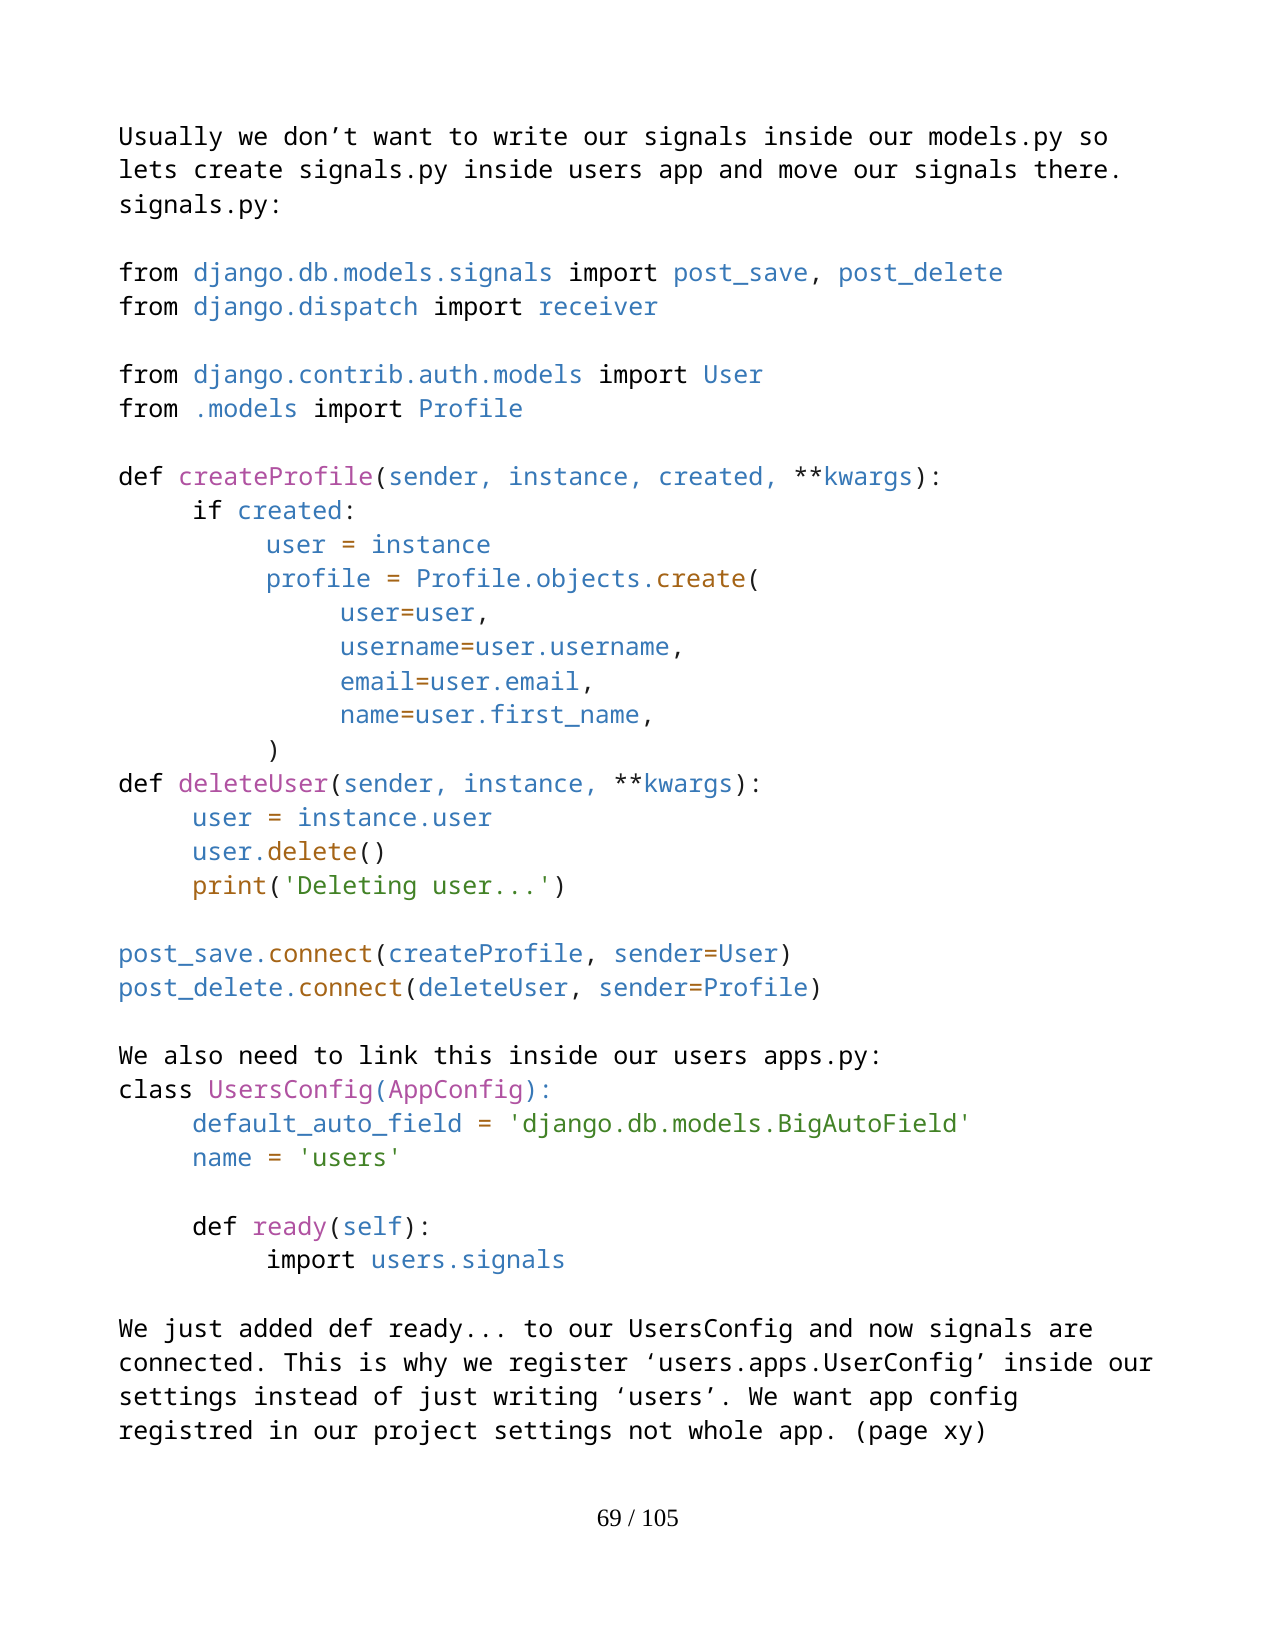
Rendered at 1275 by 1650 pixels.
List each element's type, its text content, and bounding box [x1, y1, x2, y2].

text def ready(self): [118, 1208, 1157, 1242]
text import users.signals [118, 1242, 1157, 1276]
text ) [118, 731, 1157, 765]
text username=user.username, [118, 629, 1157, 663]
text def deleteUser(sender, instance, **kwargs): [118, 765, 1157, 799]
text profile = Profile.objects.create( [118, 561, 1157, 595]
text def createProfile(sender, instance, created, **kwargs): [118, 459, 1157, 493]
text user = instance.user [118, 799, 1157, 833]
text email=user.email, [118, 663, 1157, 697]
text print('Deleting user...') [118, 867, 1157, 902]
text name=user.first_name, [118, 697, 1157, 731]
text signals.py: [118, 186, 1157, 220]
text post_save.connect(createProfile, sender=User) [118, 936, 1157, 970]
text class UsersConfig(AppConfig): [118, 1072, 1157, 1106]
text from .models import Profile [118, 391, 1157, 425]
text from django.dispatch import receiver [118, 288, 1157, 322]
text if created: [118, 493, 1157, 527]
text We just added def ready... to our UsersConfig and now signals are connected. This is why we register ‘users.apps.UserConfig’ inside our settings instead of just writing ‘users’. We want app config registred in our project settings not whole app. (page xy) [118, 1310, 1157, 1447]
text post_delete.connect(deleteUser, sender=Profile) [118, 970, 1157, 1004]
text user.delete() [118, 833, 1157, 867]
text user = instance [118, 527, 1157, 561]
text name = 'users' [118, 1140, 1157, 1174]
text default_auto_field = 'django.db.models.BigAutoField' [118, 1106, 1157, 1140]
text from django.contrib.auth.models import User [118, 357, 1157, 391]
text user=user, [118, 595, 1157, 629]
text We also need to link this inside our users apps.py: [118, 1038, 1157, 1072]
text Usually we don’t want to write our signals inside our models.py so lets create signals.py inside users app and move our signals there. [118, 118, 1157, 186]
text from django.db.models.signals import post_save, post_delete [118, 254, 1157, 288]
